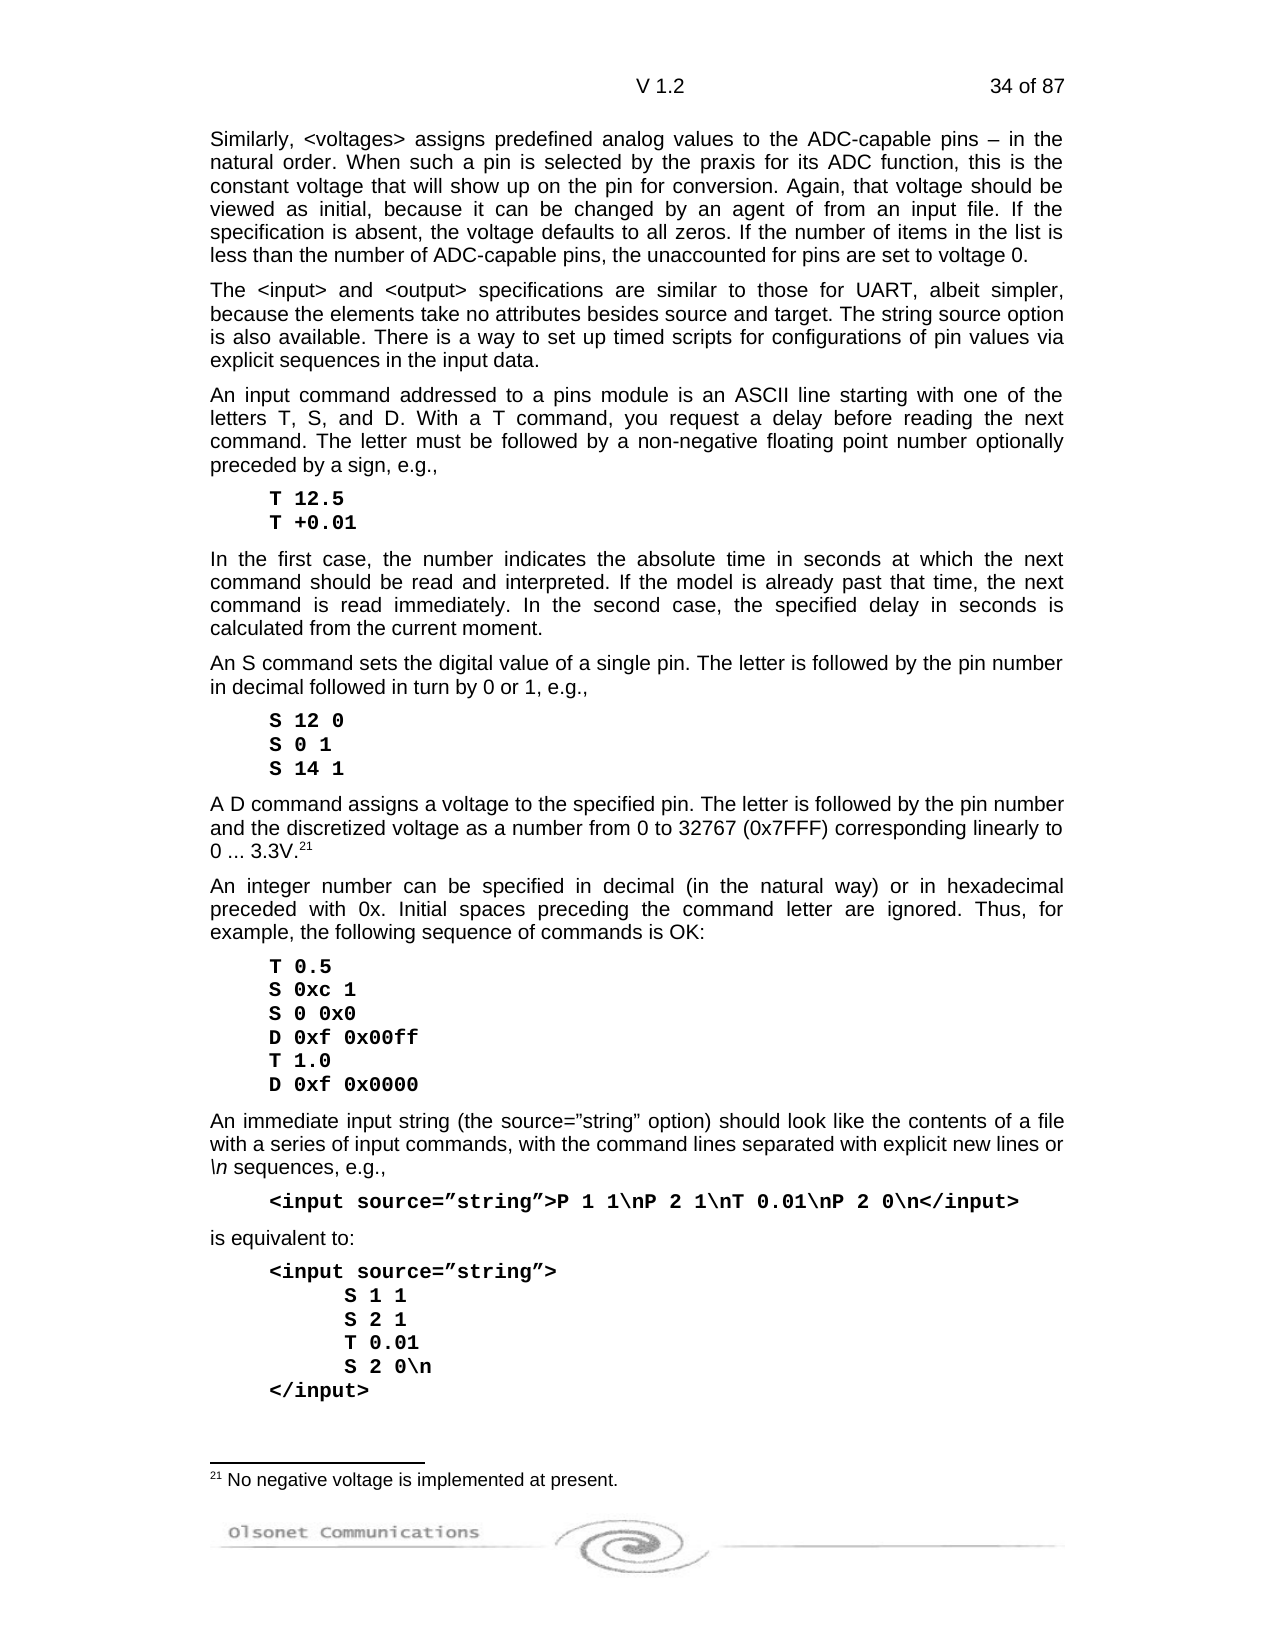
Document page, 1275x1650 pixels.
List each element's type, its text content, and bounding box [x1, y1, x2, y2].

text S 2 1 [269, 1309, 1065, 1332]
text No negative voltage is implemented at present. [210, 1469, 1065, 1490]
text A D command assigns a voltage to the specified pin. The letter is followed by the pin number and the discretized voltage as a number from 0 to 32767 (0x7FFF) corresponding linearly to 0 ... 3.3V. [210, 793, 1065, 863]
text S 0 1 [269, 734, 1065, 757]
text S 14 1 [269, 757, 1065, 781]
picture [210, 1504, 1065, 1596]
text In the first case, the number indicates the absolute time in seconds at which the next command should be read and interpreted. If the model is already past that time, the next command is read immediately. In the second case, the specified delay in seconds is calculated from the current moment. [210, 547, 1065, 640]
text <input source=”string”> [269, 1261, 1065, 1285]
text S 0xc 1 [268, 979, 1065, 1003]
text The <input> and <output> specifications are similar to those for UART, albeit simpler, because the elements take no attributes besides source and target. The string source option is also available. There is a way to set up timed scripts for configurations of pin values via explicit sequences in the input data. [210, 279, 1065, 372]
text </input> [269, 1379, 1065, 1403]
text S 12 0 [269, 710, 1065, 734]
text is equivalent to: [210, 1226, 1065, 1249]
text T 0.5 [269, 956, 1065, 979]
text An input command addressed to a pins module is an ASCII line starting with one of the letters T, S, and D. With a T command, you request a delay before reading the next command. The letter must be followed by a non-negative floating point number optionally preceded by a sign, e.g., [210, 383, 1065, 476]
text T 0.01 [269, 1332, 1065, 1356]
text An S command sets the digital value of a single pin. The letter is followed by the pin number in decimal followed in turn by 0 or 1, e.g., [210, 652, 1065, 698]
text T +0.01 [269, 512, 1065, 536]
text T 12.5 [269, 488, 1065, 512]
text Similarly, <voltages> assigns predefined analog values to the ADC-capable pins – in the natural order. When such a pin is selected by the praxis for its ADC function, this is the constant voltage that will show up on the pin for conversion. Again, that voltage should be viewed as initial, because it can be changed by an agent of from an input file. If the specification is absent, the voltage defaults to all zeros. If the number of items in the list is less than the number of ADC-capable pins, the unaccounted for pins are set to voltage 0. [210, 128, 1065, 267]
text An immediate input string (the source=”string” option) should look like the contents of a file with a series of input commands, with the command lines separated with explicit new lines or \n sequences, e.g., [210, 1109, 1065, 1179]
text <input source=”string”>P 1 1\nP 2 1\nT 0.01\nP 2 0\n</input> [269, 1191, 1065, 1214]
text S 2 0\n [269, 1356, 1065, 1379]
text D 0xf 0x0000 [268, 1074, 1065, 1098]
text D 0xf 0x00ff [268, 1027, 1065, 1050]
text S 1 1 [269, 1285, 1065, 1309]
text S 0 0x0 [268, 1003, 1065, 1027]
text An integer number can be specified in decimal (in the natural way) or in hexadecimal preceded with 0x. Initial spaces preceding the command letter are ignored. Thus, for example, the following sequence of commands is OK: [210, 874, 1065, 944]
text T 1.0 [268, 1050, 1065, 1074]
